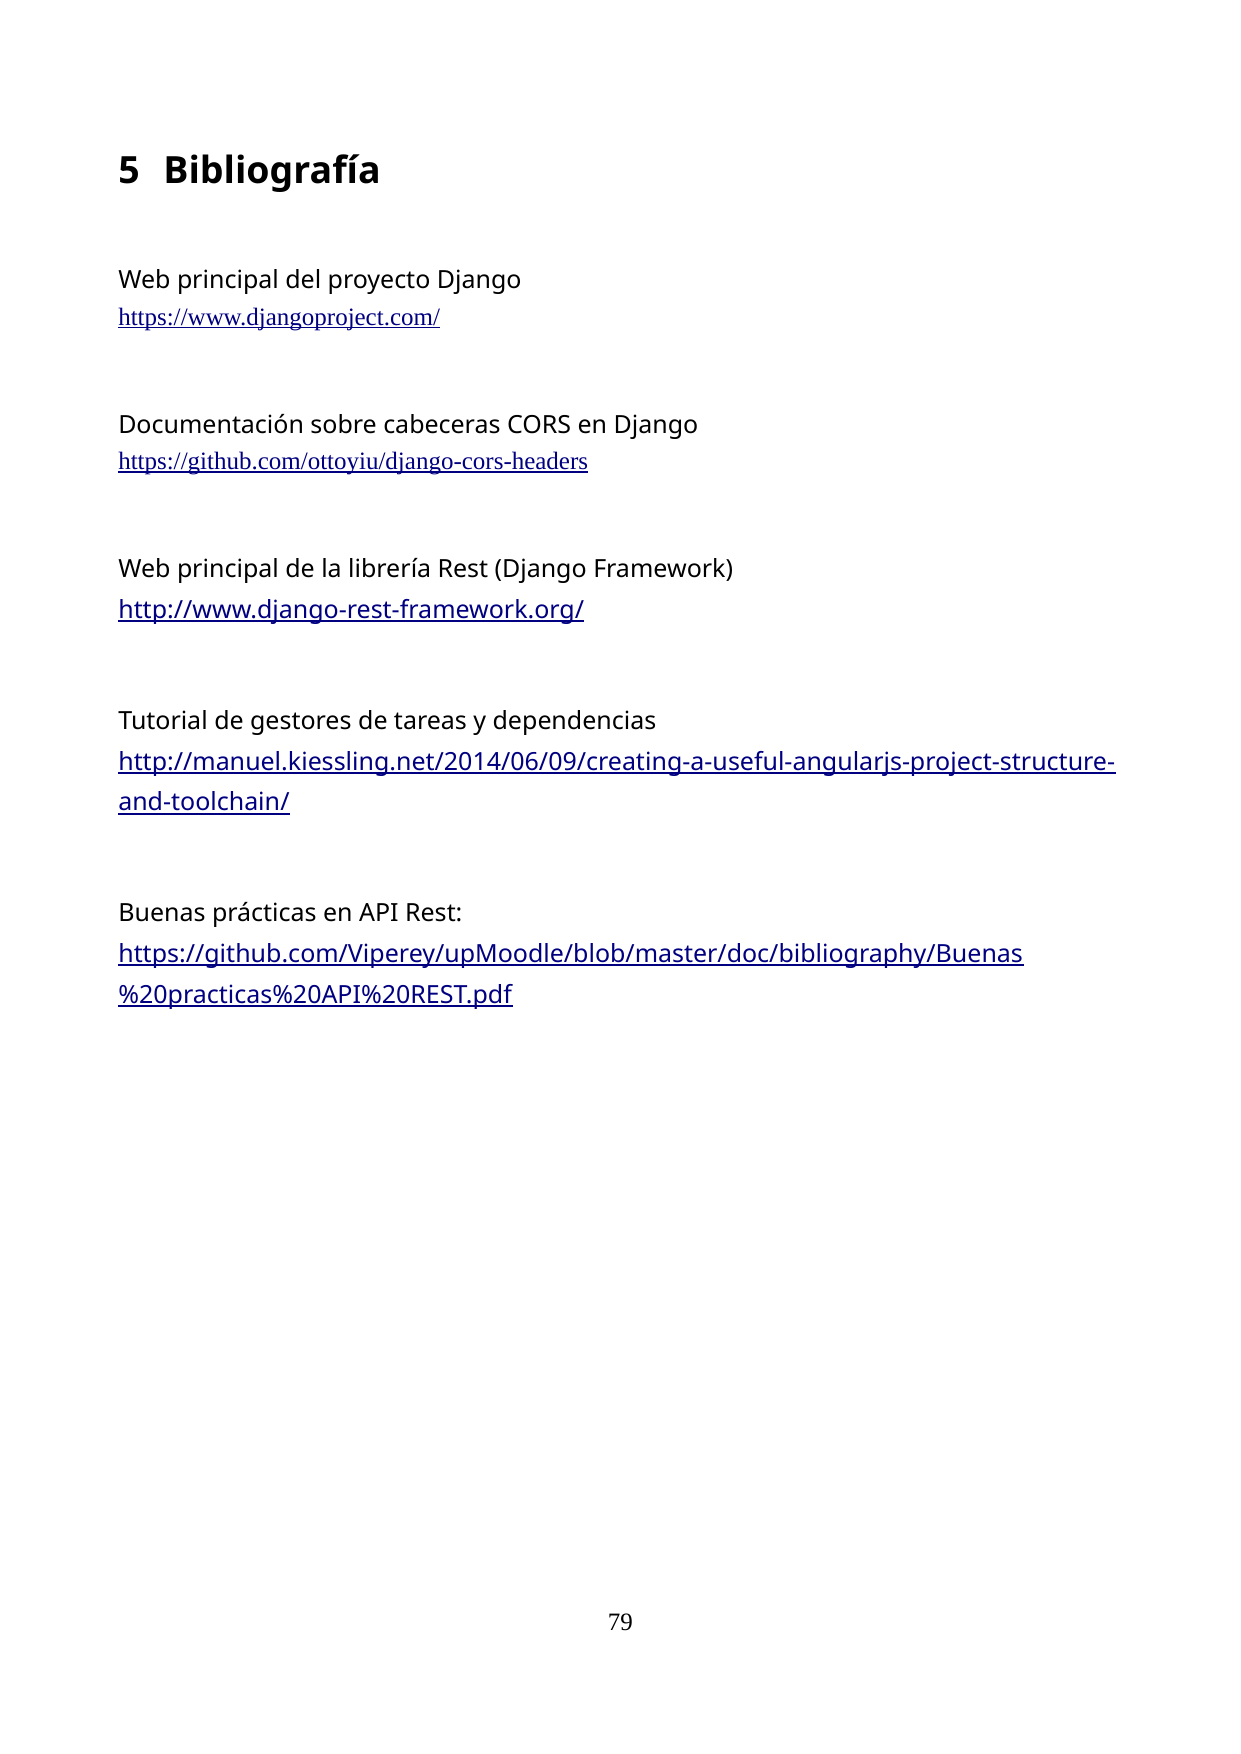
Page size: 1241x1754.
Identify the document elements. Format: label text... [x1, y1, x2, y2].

text Web principal del proyecto Django https://www.djangoproject.com/ [118, 262, 1122, 331]
text Documentación sobre cabeceras CORS en Django https://github.com/ottoyiu/django-cors-headers [118, 406, 1122, 475]
text Buenas prácticas en API Rest: https://github.com/Viperey/upMoodle/blob/master/doc/bibliography/Buenas%20practicas%20API%20REST.pdf [118, 895, 1122, 1011]
subtitle Bibliografía [118, 143, 1122, 194]
text Tutorial de gestores de tareas y dependencias http://manuel.kiessling.net/2014/06/09/creating-a-useful-angularjs-project-structure-and-toolchain/ [118, 702, 1122, 818]
text Web principal de la librería Rest (Django Framework) http://www.django-rest-framework.org/ [118, 551, 1122, 626]
